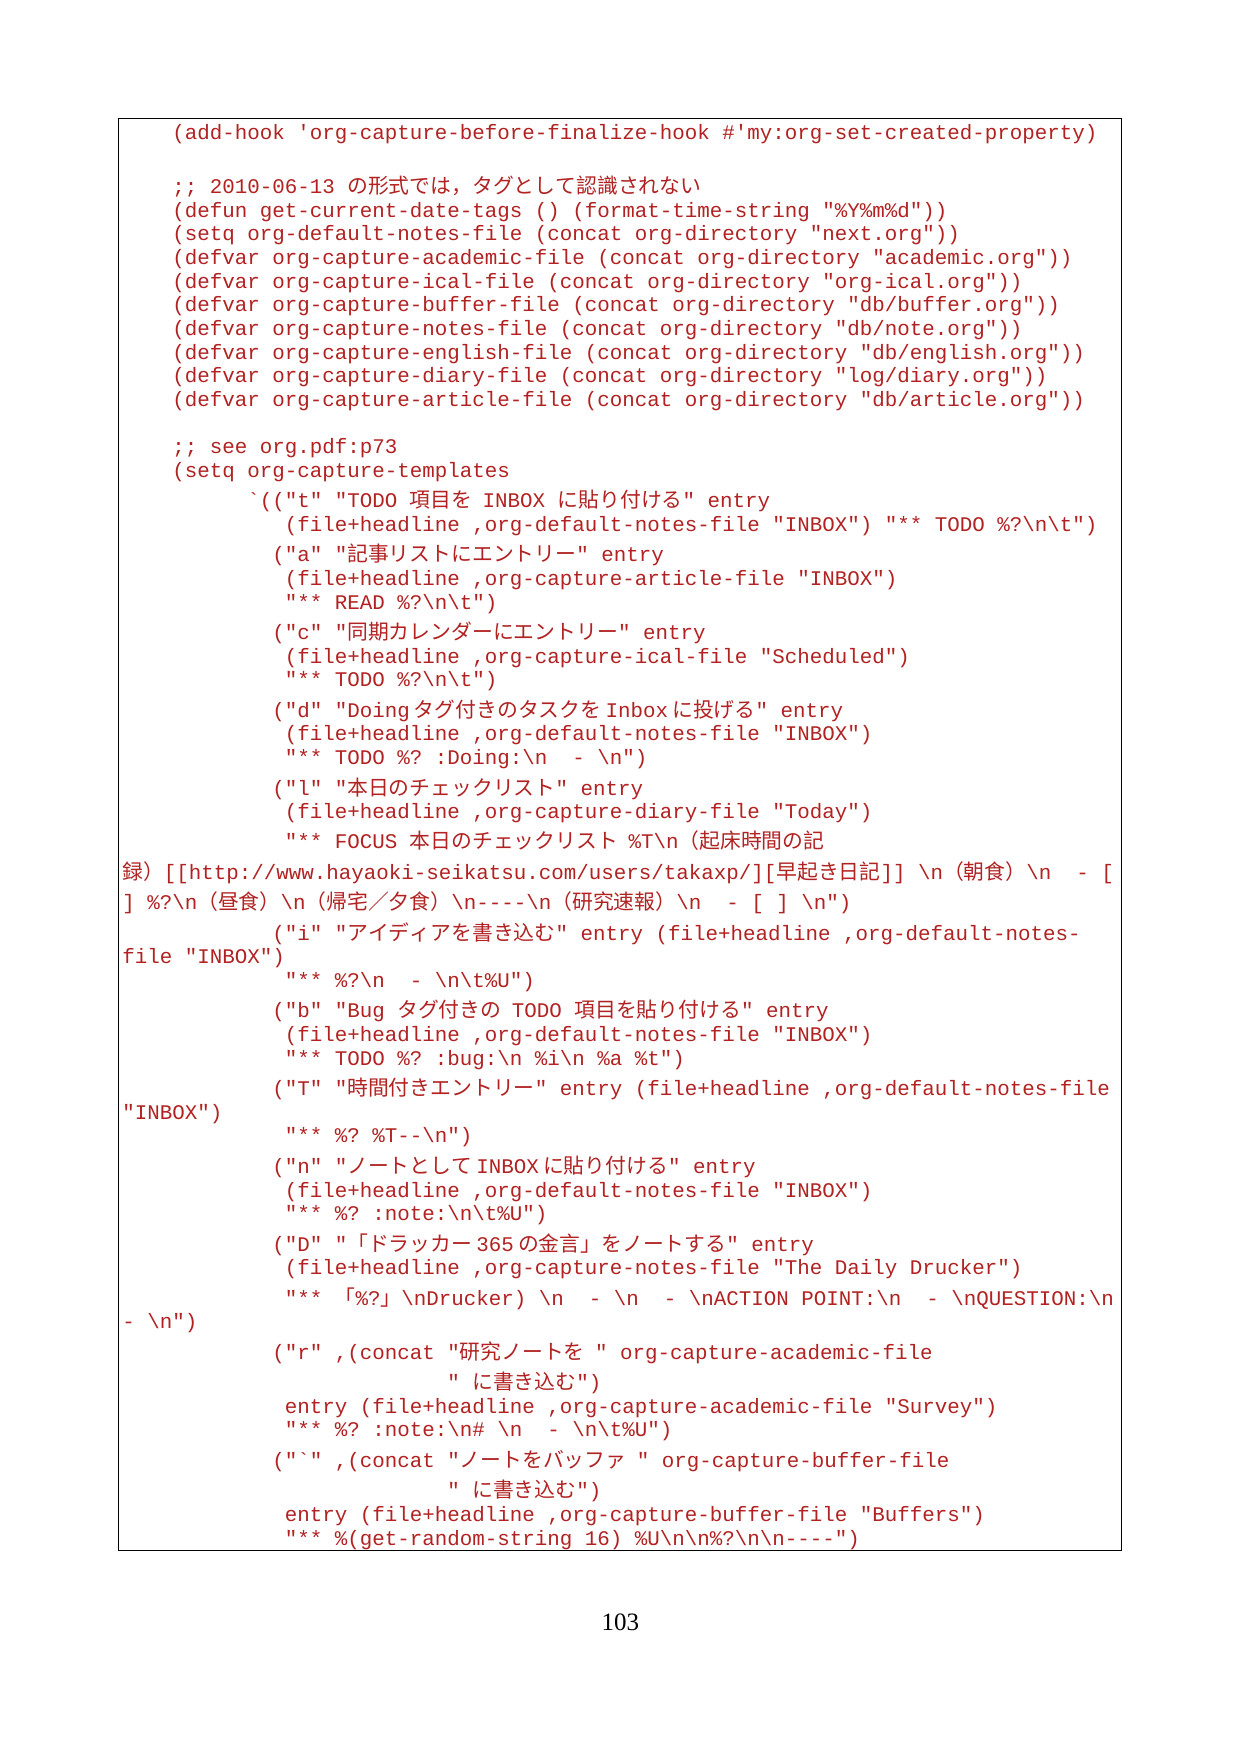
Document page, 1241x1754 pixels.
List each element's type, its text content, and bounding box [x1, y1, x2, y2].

text (defvar org-capture-buffer-file (concat org-directory "db/buffer.org")) [119, 290, 1121, 314]
text (defun get-current-date-tags () (format-time-string "%Y%m%d")) [119, 196, 1121, 219]
text (file+headline ,org-capture-article-file "INBOX") [119, 564, 1121, 588]
text (add-hook 'org-capture-before-finalize-hook #'my:org-set-created-property) [119, 119, 1121, 142]
text ;; see org.pdf:p73 [119, 432, 1121, 456]
text (file+headline ,org-capture-notes-file "The Daily Drucker") [119, 1253, 1121, 1277]
text ("`" ,(concat "ノートをバッファ " org-capture-buffer-file [119, 1439, 1121, 1469]
text ("d" "Doingタグ付きのタスクをInboxに投げる" entry [119, 689, 1121, 719]
text ("i" "アイディアを書き込む" entry (file+headline ,org-default-notes-file "INBOX") [119, 912, 1121, 966]
text (setq org-capture-templates [119, 456, 1121, 479]
text ;; 2010-06-13 の形式では，タグとして認識されない [119, 165, 1121, 196]
text ("b" "Bug タグ付きの TODO 項目を貼り付ける" entry [119, 990, 1121, 1020]
text ("c" "同期カレンダーにエントリー" entry [119, 611, 1121, 642]
text (defvar org-capture-ical-file (concat org-directory "org-ical.org")) [119, 267, 1121, 290]
text "** READ %?\n\t") [119, 588, 1121, 611]
text (file+headline ,org-default-notes-file "INBOX") "** TODO %?\n\t") [119, 510, 1121, 534]
text entry (file+headline ,org-capture-buffer-file "Buffers") [119, 1500, 1121, 1524]
text "** %?\n - \n\t%U") [119, 966, 1121, 990]
text entry (file+headline ,org-capture-academic-file "Survey") [119, 1392, 1121, 1416]
text "** %? :note:\n# \n - \n\t%U") [119, 1416, 1121, 1439]
text ("D" "「ドラッカー365の金言」をノートする" entry [119, 1223, 1121, 1253]
text "** TODO %? :bug:\n %i\n %a %t") [119, 1044, 1121, 1067]
text (file+headline ,org-capture-diary-file "Today") [119, 797, 1121, 821]
text ("T" "時間付きエントリー" entry (file+headline ,org-default-notes-file "INBOX") [119, 1067, 1121, 1122]
text "** %(get-random-string 16) %U\n\n%?\n\n----") [119, 1524, 1121, 1550]
text " に書き込む") [119, 1361, 1121, 1392]
text (defvar org-capture-article-file (concat org-directory "db/article.org")) [119, 385, 1121, 409]
text "** %? %T--\n") [119, 1122, 1121, 1145]
text ("a" "記事リストにエントリー" entry [119, 534, 1121, 564]
text `(("t" "TODO 項目を INBOX に貼り付ける" entry [119, 479, 1121, 510]
text (defvar org-capture-academic-file (concat org-directory "academic.org")) [119, 243, 1121, 267]
text "** TODO %?\n\t") [119, 665, 1121, 689]
text (file+headline ,org-capture-ical-file "Scheduled") [119, 642, 1121, 665]
text (setq org-default-notes-file (concat org-directory "next.org")) [119, 219, 1121, 243]
text (file+headline ,org-default-notes-file "INBOX") [119, 1020, 1121, 1044]
text (defvar org-capture-english-file (concat org-directory "db/english.org")) [119, 338, 1121, 361]
text "** 「%?」\nDrucker) \n - \n - \nACTION POINT:\n - \nQUESTION:\n - \n") [119, 1277, 1121, 1331]
text (defvar org-capture-diary-file (concat org-directory "log/diary.org")) [119, 361, 1121, 385]
text (file+headline ,org-default-notes-file "INBOX") [119, 1176, 1121, 1199]
text ("r" ,(concat "研究ノートを " org-capture-academic-file [119, 1331, 1121, 1361]
text "** FOCUS 本日のチェックリスト %T\n（起床時間の記録）[[http://www.hayaoki-seikatsu.com/users/takaxp/][早起き日記]] \n（朝食）\n - [ ] %?\n（昼食）\n（帰宅／夕食）\n----\n（研究速報）\n - [ ] \n") [119, 821, 1121, 912]
text "** TODO %? :Doing:\n - \n") [119, 743, 1121, 767]
text ("l" "本日のチェックリスト" entry [119, 767, 1121, 797]
text " に書き込む") [119, 1469, 1121, 1500]
text "** %? :note:\n\t%U") [119, 1199, 1121, 1223]
text (file+headline ,org-default-notes-file "INBOX") [119, 719, 1121, 743]
text ("n" "ノートとしてINBOXに貼り付ける" entry [119, 1145, 1121, 1176]
text (defvar org-capture-notes-file (concat org-directory "db/note.org")) [119, 314, 1121, 338]
